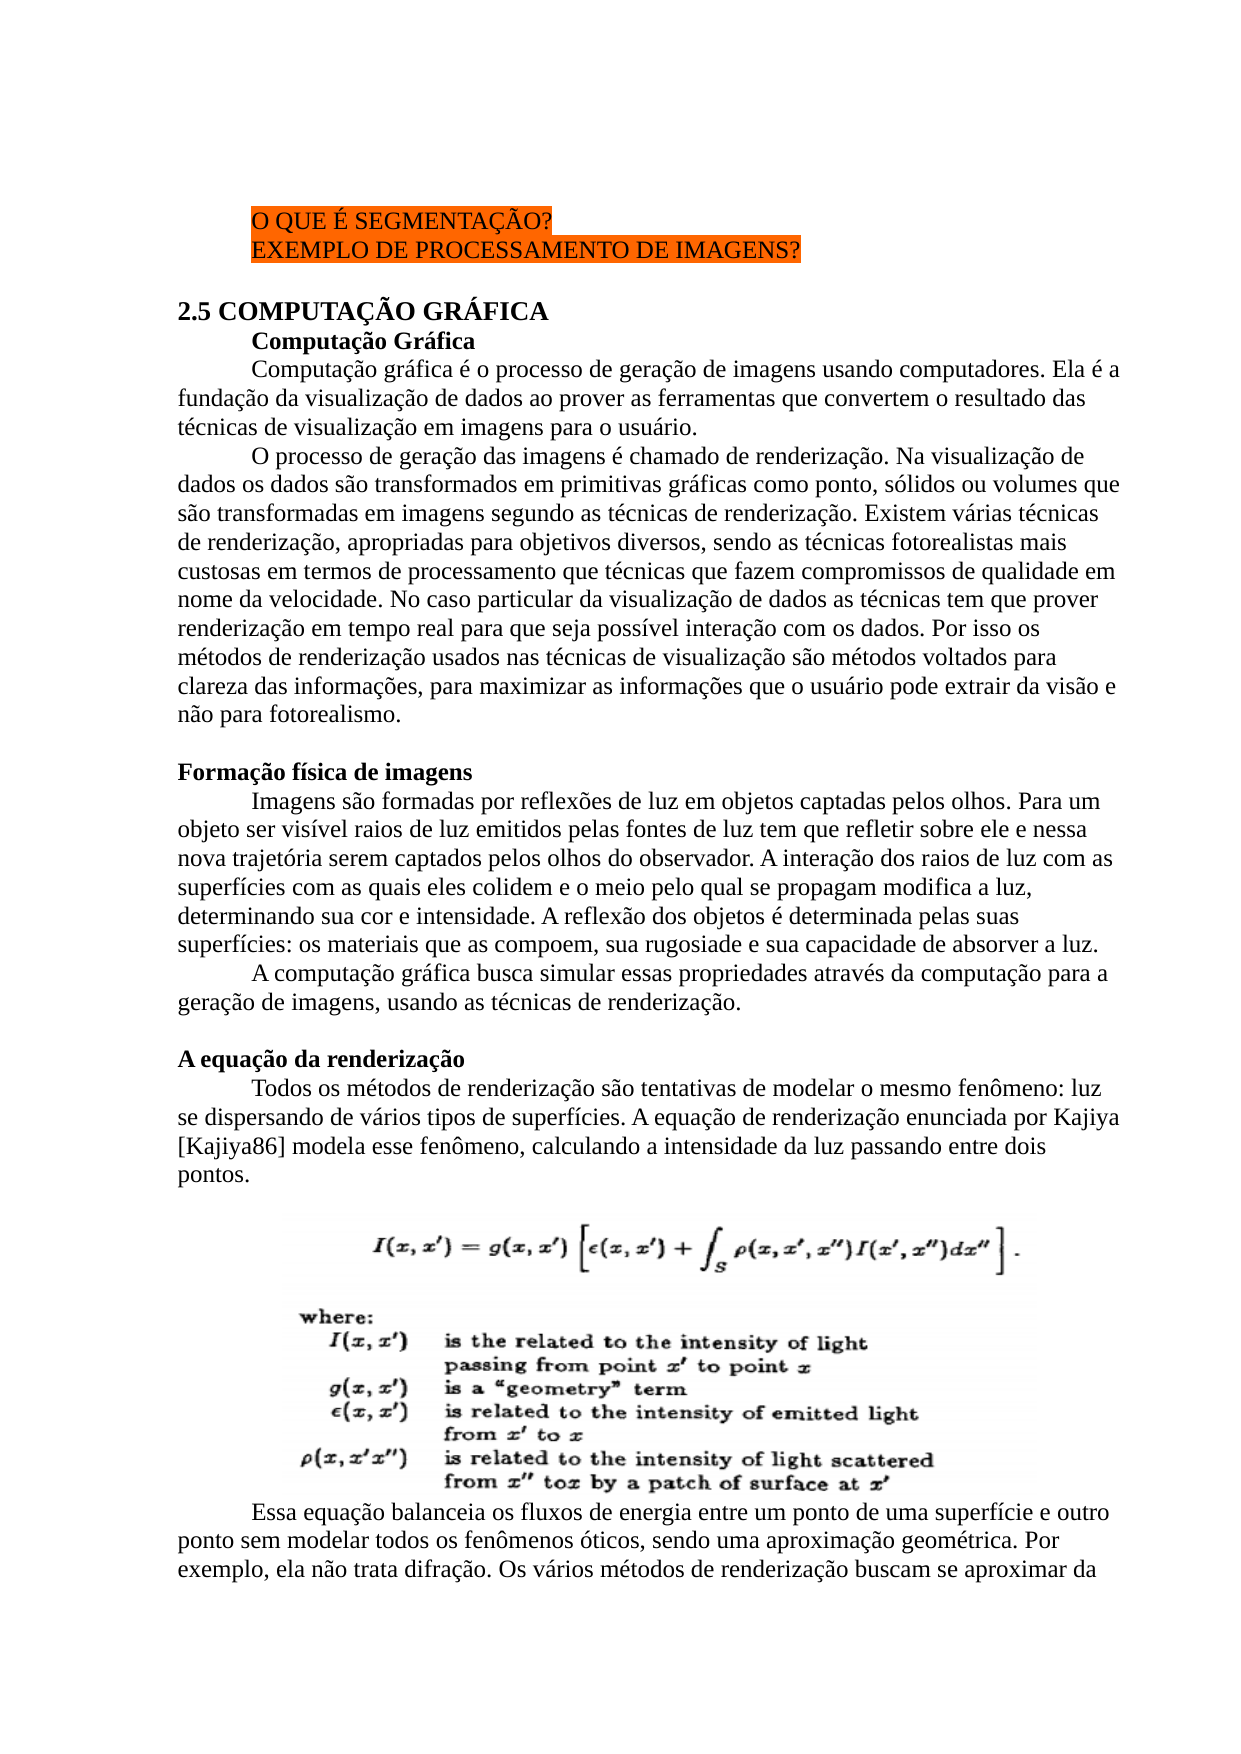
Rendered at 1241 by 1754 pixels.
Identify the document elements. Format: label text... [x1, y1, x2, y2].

text Computação gráfica é o processo de geração de imagens usando computadores. Ela é a fundação da visualização de dados ao prover as ferramentas que convertem o resultado das técnicas de visualização em imagens para o usuário. [177, 354, 1122, 441]
text Formação física de imagens [177, 757, 1122, 786]
text Computação Gráfica [177, 326, 1122, 354]
text A computação gráfica busca simular essas propriedades através da computação para a geração de imagens, usando as técnicas de renderização. [177, 958, 1122, 1016]
text O QUE É SEGMENTAÇÃO? [177, 206, 1122, 235]
subtitle 2.5 COMPUTAÇÃO GRÁFICA [177, 294, 1122, 326]
text Essa equação balanceia os fluxos de energia entre um ponto de uma superfície e outro ponto sem modelar todos os fenômenos óticos, sendo uma aproximação geométrica. Por exemplo, ela não trata difração. Os vários métodos de renderização buscam se aproximar da [177, 1188, 1122, 1583]
text O processo de geração das imagens é chamado de renderização. Na visualização de dados os dados são transformados em primitivas gráficas como ponto, sólidos ou volumes que são transformadas em imagens segundo as técnicas de renderização. Existem várias técnicas de renderização, apropriadas para objetivos diversos, sendo as técnicas fotorealistas mais custosas em termos de processamento que técnicas que fazem compromissos de qualidade em nome da velocidade. No caso particular da visualização de dados as técnicas tem que prover renderização em tempo real para que seja possível interação com os dados. Por isso os métodos de renderização usados nas técnicas de visualização são métodos voltados para clareza das informações, para maximizar as informações que o usuário pode extrair da visão e não para fotorealismo. [177, 441, 1122, 728]
text A equação da renderização [177, 1044, 1122, 1073]
text Imagens são formadas por reflexões de luz em objetos captadas pelos olhos. Para um objeto ser visível raios de luz emitidos pelas fontes de luz tem que refletir sobre ele e nessa nova trajetória serem captados pelos olhos do observador. A interação dos raios de luz com as superfícies com as quais eles colidem e o meio pelo qual se propagam modifica a luz, determinando sua cor e intensidade. A reflexão dos objetos é determinada pelas suas superfícies: os materiais que as compoem, sua rugosiade e sua capacidade de absorver a luz. [177, 786, 1122, 958]
text Todos os métodos de renderização são tentativas de modelar o mesmo fenômeno: luz se dispersando de vários tipos de superfícies. A equação de renderização enunciada por Kajiya [Kajiya86] modela esse fenômeno, calculando a intensidade da luz passando entre dois pontos. [177, 1073, 1122, 1188]
text EXEMPLO DE PROCESSAMENTO DE IMAGENS? [177, 235, 1122, 263]
